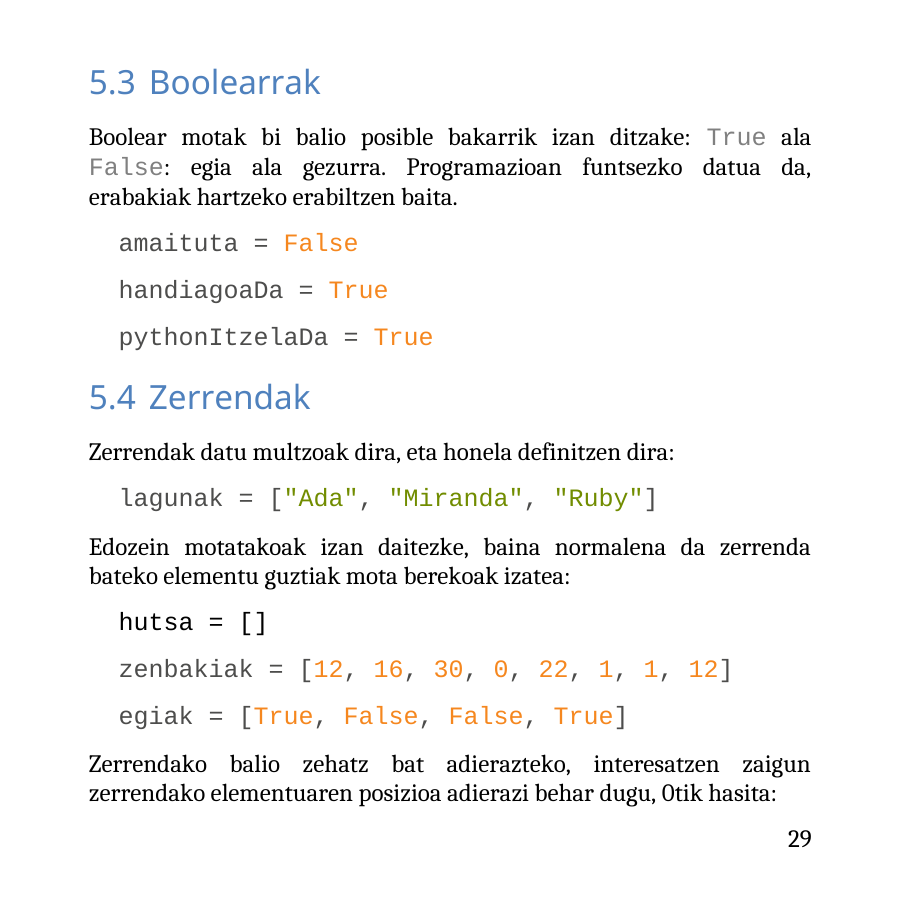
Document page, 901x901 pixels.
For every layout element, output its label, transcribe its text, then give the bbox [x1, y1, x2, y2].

text handiagoaDa = True [118, 278, 811, 306]
text egiak = [True, False, False, True] [118, 703, 811, 732]
text amaituta = False [118, 231, 811, 259]
text lagunak = ["Ada", "Miranda", "Ruby"] [118, 486, 811, 514]
text zenbakiak = [12, 16, 30, 0, 22, 1, 1, 12] [118, 656, 811, 684]
text Zerrendak datu multzoak dira, eta honela definitzen dira: [89, 438, 811, 467]
text pythonItzelaDa = True [118, 325, 811, 353]
text Boolear motak bi balio posible bakarrik izan ditzake: True ala False: egia ala gezurra. Programazioan funtsezko datua da, erabakiak hartzeko erabiltzen baita. [89, 123, 811, 212]
subtitle Boolearrak [89, 59, 811, 104]
text Edozein motatakoak izan daitezke, baina normalena da zerrenda bateko elementu guztiak mota berekoak izatea: [89, 533, 811, 590]
subtitle Zerrendak [89, 374, 811, 419]
text hutsa = [] [118, 609, 811, 637]
text Zerrendako balio zehatz bat adierazteko, interesatzen zaigun zerrendako elementuaren posizioa adierazi behar dugu, 0tik hasita: [89, 750, 811, 808]
